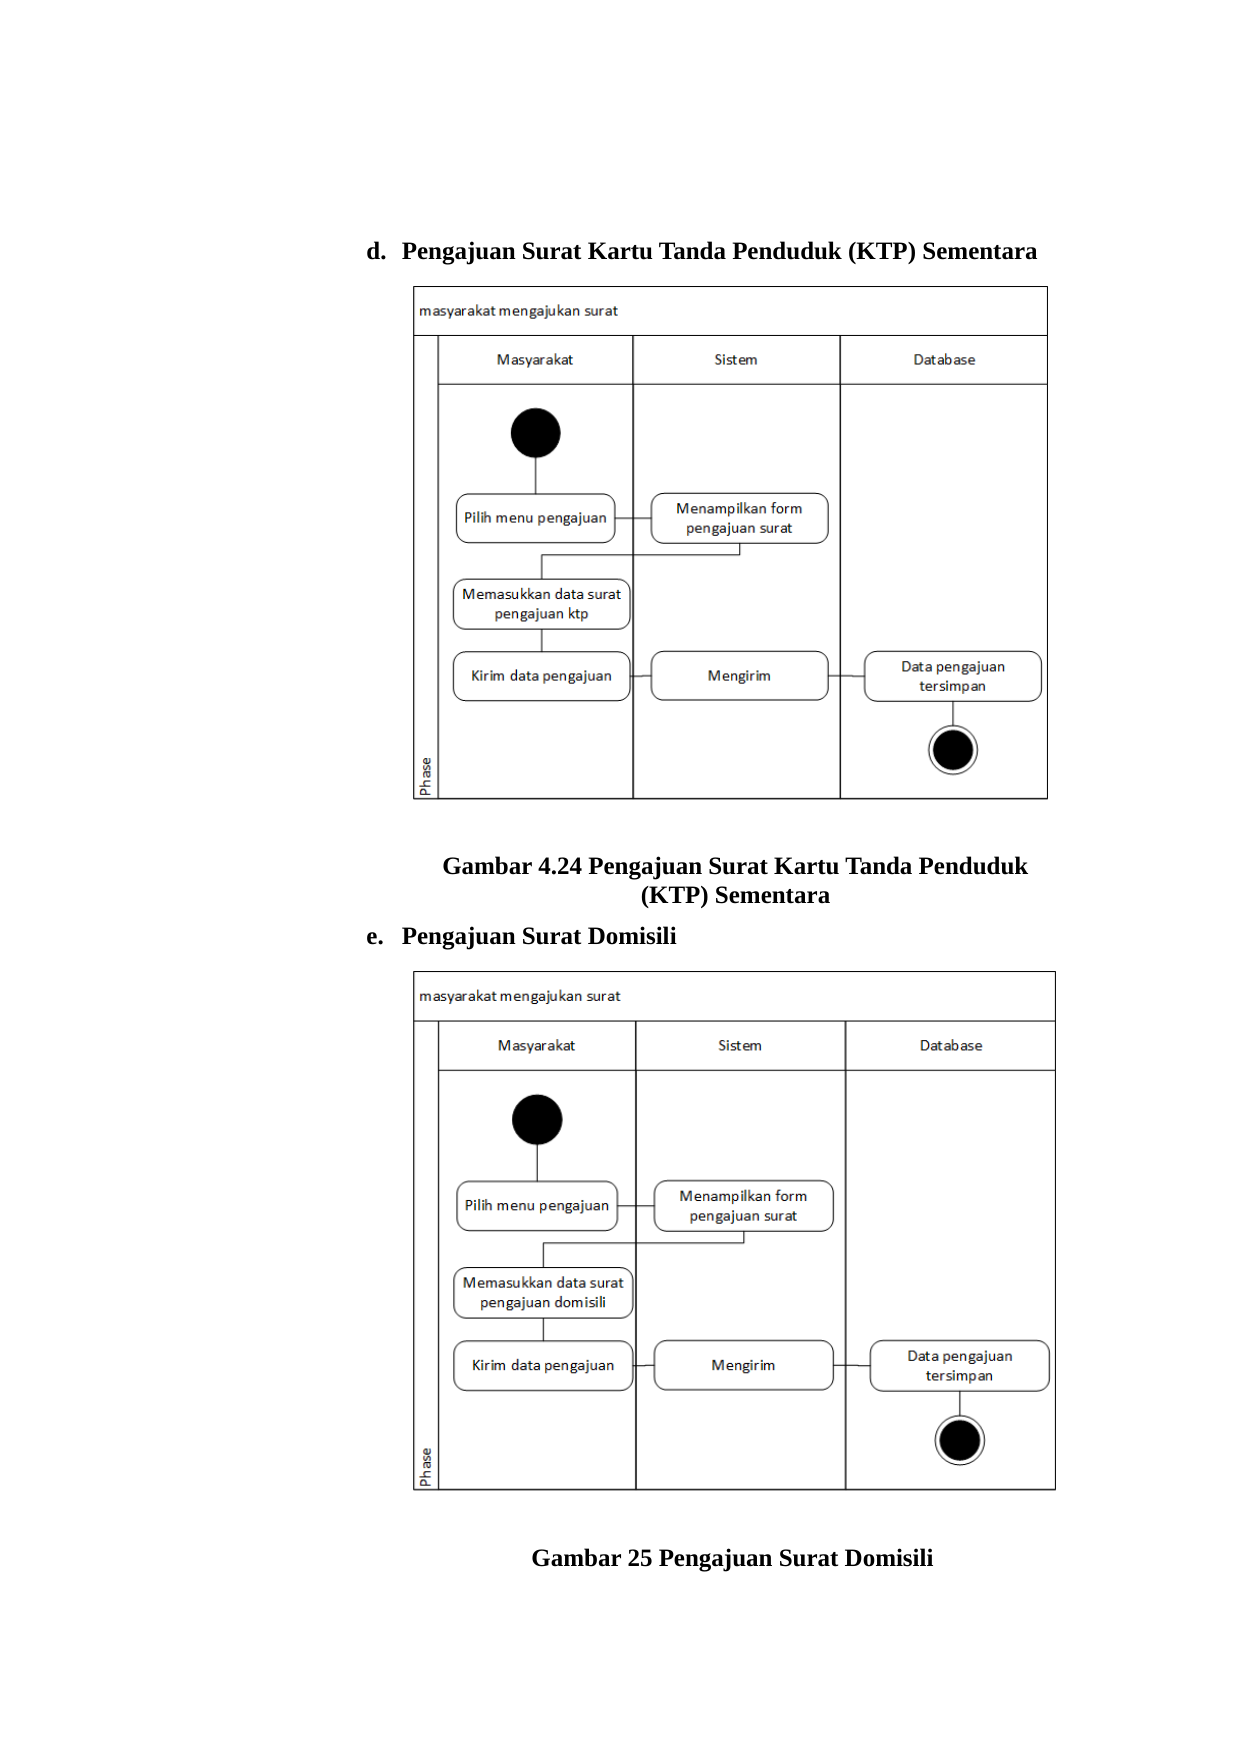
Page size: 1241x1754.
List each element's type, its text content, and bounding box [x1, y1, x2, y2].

list Pengajuan Surat Domisili [366, 921, 1063, 950]
table_header [405, 965, 1062, 1531]
picture [410, 970, 1057, 1496]
text Gambar 4.24 Pengajuan Surat Kartu Tanda Penduduk (KTP) Sementara [407, 851, 1063, 909]
picture [410, 285, 1049, 805]
text Gambar 25 Pengajuan Surat Domisili [402, 1543, 1063, 1572]
table_header [405, 279, 1055, 839]
list Pengajuan Surat Kartu Tanda Penduduk (KTP) Sementara [366, 236, 1063, 265]
